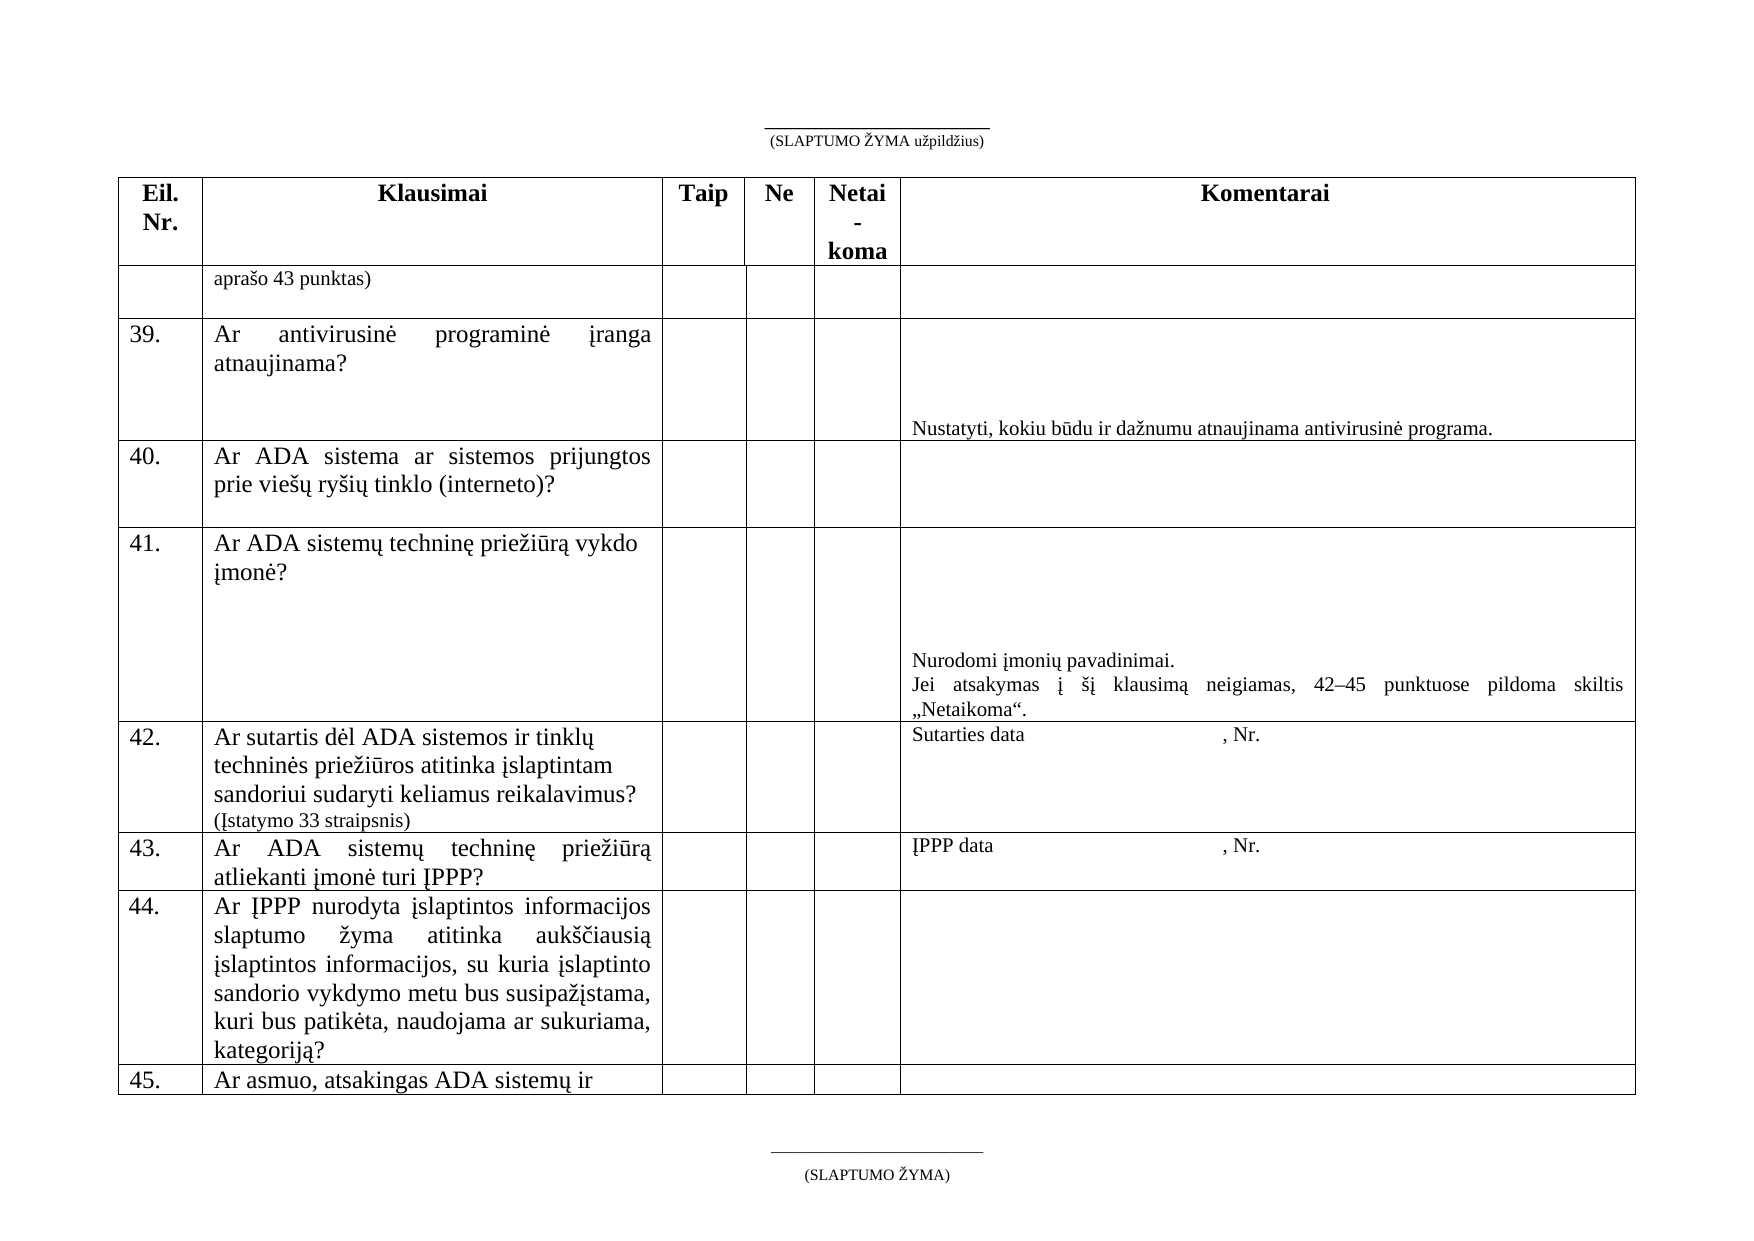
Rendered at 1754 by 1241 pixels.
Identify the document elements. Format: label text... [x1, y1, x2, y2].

table_cell [663, 1065, 746, 1094]
table_cell 44. [119, 891, 202, 1064]
table_header Klausimai [203, 178, 662, 264]
table_cell Ar sutartis dėl ADA sistemos ir tinklų techninės priežiūros atitinka įslaptintam sandoriui sudaryti keliamus reikalavimus? (Įstatymo 33 straipsnis) [203, 722, 662, 832]
table_cell Sutarties data , Nr. [901, 722, 1635, 832]
table_header Netai-koma [815, 178, 900, 264]
table_cell [901, 1065, 1635, 1094]
table_cell [815, 891, 900, 1064]
table_cell [747, 441, 814, 527]
table_cell Ar ADA sistemų techninę priežiūrą atliekanti įmonė turi ĮPPP? [203, 833, 662, 890]
table_cell aprašo 43 punktas) [203, 266, 662, 318]
table_cell [663, 722, 746, 832]
table_cell [815, 266, 900, 318]
table_cell [663, 319, 746, 440]
table_cell Ar asmuo, atsakingas ADA sistemų ir [203, 1065, 662, 1094]
table_cell Ar antivirusinė programinė įranga atnaujinama? [203, 319, 662, 440]
table_cell [663, 266, 746, 318]
table_header Eil. Nr. [119, 178, 202, 264]
table_cell [119, 266, 202, 318]
table_cell 40. [119, 441, 202, 527]
table_cell [747, 833, 814, 890]
table_header Taip [663, 178, 744, 264]
table_cell [901, 891, 1635, 1064]
table_cell Ar ĮPPP nurodyta įslaptintos informacijos slaptumo žyma atitinka aukščiausią įslaptintos informacijos, su kuria įslaptinto sandorio vykdymo metu bus susipažįstama, kuri bus patikėta, naudojama ar sukuriama, kategoriją? [203, 891, 662, 1064]
table_cell [663, 441, 746, 527]
table_cell 45. [119, 1065, 202, 1094]
table_cell Ar ADA sistemų techninę priežiūrą vykdo įmonė? [203, 528, 662, 721]
table_cell [901, 266, 1635, 318]
table_cell [815, 441, 900, 527]
table_cell [815, 833, 900, 890]
table_cell [901, 441, 1635, 527]
table_header Komentarai [901, 178, 1635, 264]
table_header Ne [745, 178, 814, 264]
table_cell [747, 528, 814, 721]
table_cell Nurodomi įmonių pavadinimai. Jei atsakymas į šį klausimą neigiamas, 42–45 punktuose pildoma skiltis „Netaikoma“. [901, 528, 1635, 721]
table_cell Nustatyti, kokiu būdu ir dažnumu atnaujinama antivirusinė programa. [901, 319, 1635, 440]
table_cell Ar ADA sistema ar sistemos prijungtos prie viešų ryšių tinklo (interneto)? [203, 441, 662, 527]
table_cell 42. [119, 722, 202, 832]
table_cell 39. [119, 319, 202, 440]
table_cell [747, 1065, 814, 1094]
table_cell [815, 528, 900, 721]
table_cell [663, 833, 746, 890]
table_cell [815, 722, 900, 832]
table_cell [815, 1065, 900, 1094]
table_cell ĮPPP data , Nr. [901, 833, 1635, 890]
table_cell [663, 528, 746, 721]
table_cell [815, 319, 900, 440]
table_cell [747, 891, 814, 1064]
table_cell 43. [119, 833, 202, 890]
table_cell [747, 319, 814, 440]
table_cell [747, 722, 814, 832]
table_cell 41. [119, 528, 202, 721]
table_cell [747, 266, 814, 318]
table_cell [663, 891, 746, 1064]
